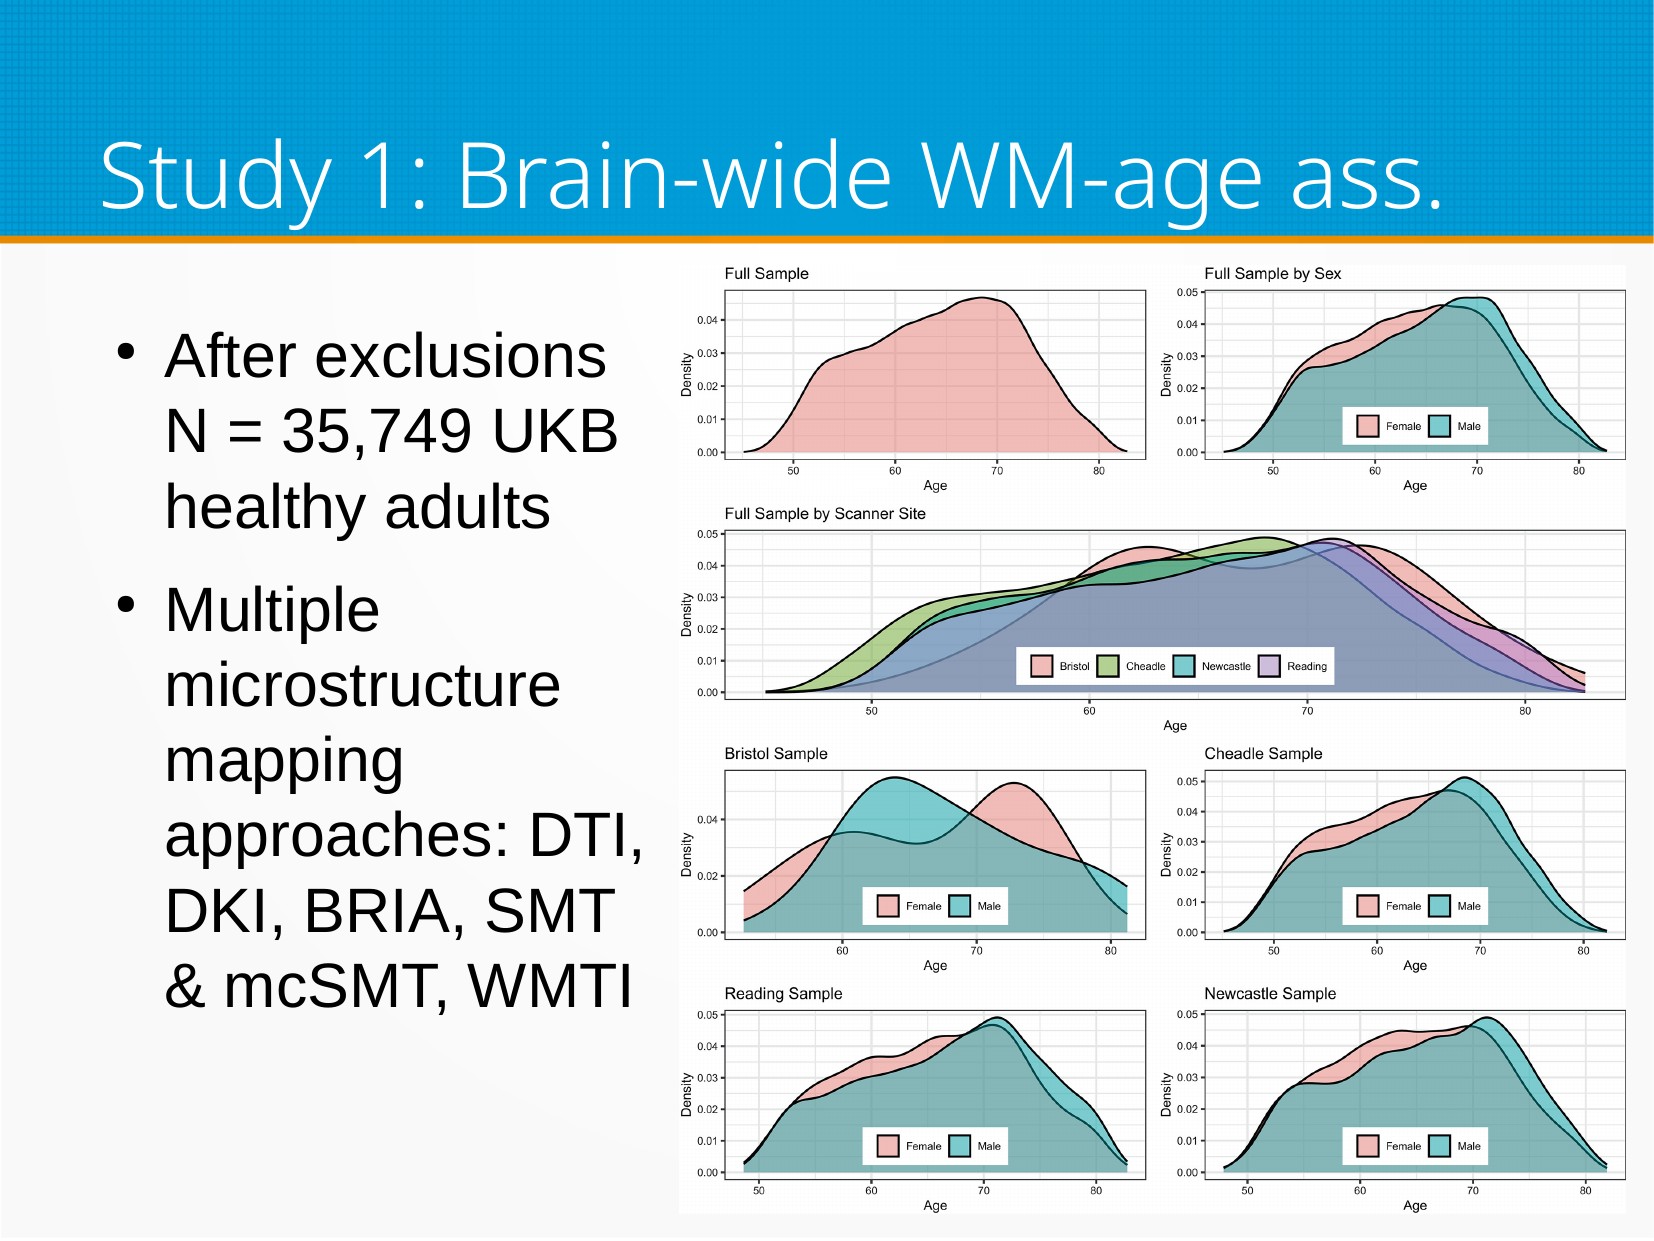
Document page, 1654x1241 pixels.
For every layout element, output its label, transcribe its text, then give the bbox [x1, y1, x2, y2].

list After exclusions N = 35,749 UKB healthy adults Multiple microstructure mapping approaches: DTI, DKI, BRIA, SMT & mcSMT, WMTI [98, 315, 650, 1080]
title Study 1: Brain-wide WM-age ass. [98, 19, 1654, 227]
picture [0, 236, 1654, 1241]
